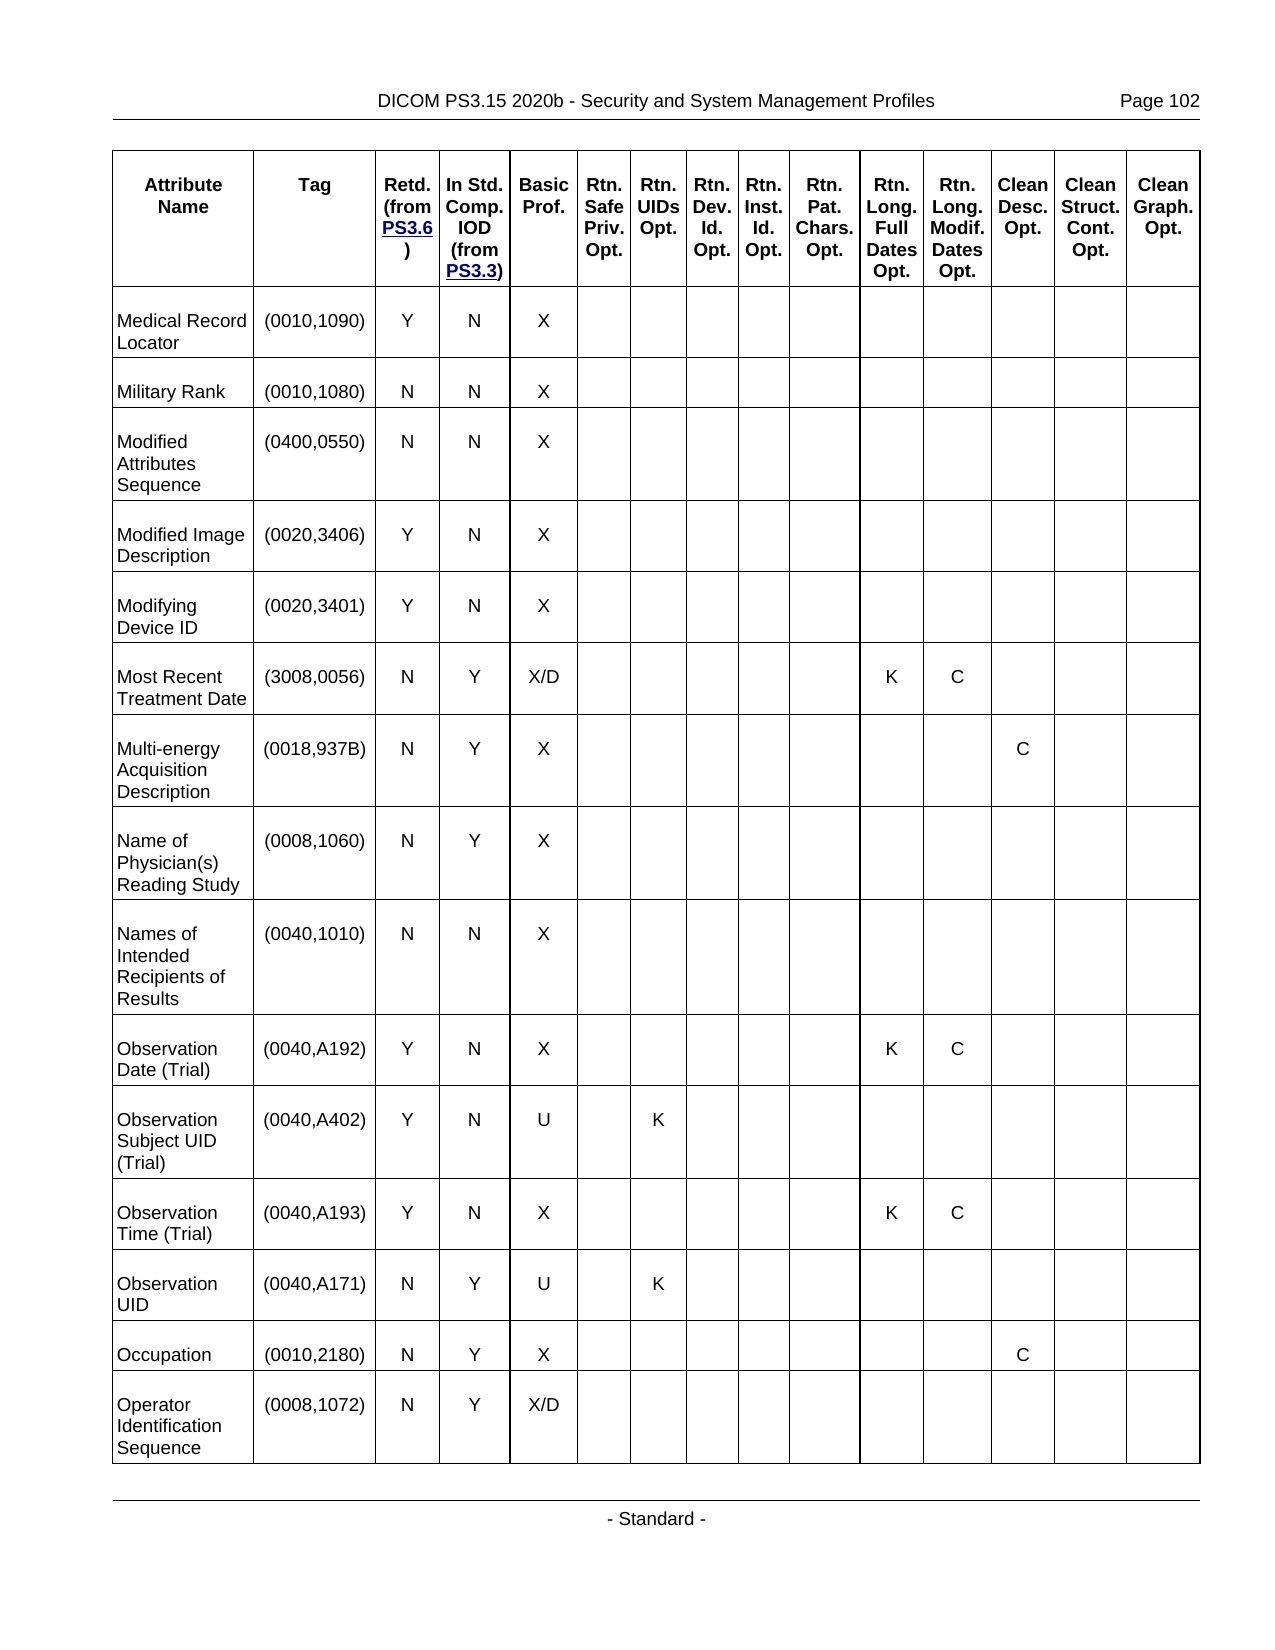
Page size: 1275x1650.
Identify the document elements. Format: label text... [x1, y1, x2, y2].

table_cell [1055, 643, 1126, 713]
table_header Clean Struct. Cont. Opt. [1055, 151, 1126, 286]
table_cell [861, 1250, 923, 1320]
table_cell X/D [511, 1371, 577, 1462]
table_cell N [376, 643, 439, 713]
table_cell [687, 900, 738, 1013]
table_cell [687, 1250, 738, 1320]
table_cell N [376, 408, 439, 500]
table_cell C [992, 1321, 1054, 1370]
table_cell [992, 643, 1054, 713]
table_cell [790, 1371, 859, 1462]
table_cell [578, 572, 630, 642]
table_cell N [376, 807, 439, 899]
table_cell [1127, 715, 1199, 806]
table_cell [790, 1321, 859, 1370]
table_cell [578, 900, 630, 1013]
table_cell [992, 807, 1054, 899]
table_cell N [440, 1086, 509, 1177]
table_cell Modifying Device ID [113, 572, 253, 642]
table_cell X/D [511, 643, 577, 713]
table_cell U [511, 1250, 577, 1320]
table_header Clean Desc. Opt. [992, 151, 1054, 286]
table_cell [1055, 358, 1126, 407]
table_cell [739, 807, 789, 899]
table_cell [924, 1321, 991, 1370]
table_cell [992, 1250, 1054, 1320]
table_cell [992, 572, 1054, 642]
table_cell [790, 900, 859, 1013]
table_cell [578, 643, 630, 713]
table_cell [739, 1371, 789, 1462]
table_cell Name of Physician(s) Reading Study [113, 807, 253, 899]
table_cell Names of Intended Recipients of Results [113, 900, 253, 1013]
table_cell X [511, 287, 577, 357]
table_cell (0008,1060) [254, 807, 375, 899]
table_cell [687, 287, 738, 357]
table_cell N [440, 408, 509, 500]
table_cell [631, 287, 686, 357]
table_cell X [511, 501, 577, 571]
table_cell [1055, 287, 1126, 357]
table_cell N [440, 358, 509, 407]
table_cell (0040,A192) [254, 1015, 375, 1085]
table_cell [1055, 1321, 1126, 1370]
table_cell [1055, 1015, 1126, 1085]
table_cell (0010,1080) [254, 358, 375, 407]
table_header Rtn. Long. Modif. Dates Opt. [924, 151, 991, 286]
table_cell [739, 1321, 789, 1370]
table_cell K [861, 1015, 923, 1085]
table_cell [578, 807, 630, 899]
table_cell [1127, 1321, 1199, 1370]
table_cell Y [440, 643, 509, 713]
table_cell [790, 643, 859, 713]
table_cell N [440, 501, 509, 571]
table_cell [1127, 572, 1199, 642]
table_cell X [511, 358, 577, 407]
table_cell [1055, 1250, 1126, 1320]
table_header Clean Graph. Opt. [1127, 151, 1199, 286]
table_cell [790, 807, 859, 899]
table_cell (0400,0550) [254, 408, 375, 500]
table_cell [631, 1179, 686, 1249]
table_cell N [376, 1250, 439, 1320]
table_cell [739, 358, 789, 407]
table_cell [687, 572, 738, 642]
table_cell [790, 501, 859, 571]
table_cell (0020,3401) [254, 572, 375, 642]
table_cell [861, 807, 923, 899]
table_cell X [511, 1321, 577, 1370]
table_cell [1127, 807, 1199, 899]
table_cell [739, 1179, 789, 1249]
table_cell [924, 1250, 991, 1320]
table_header In Std. Comp. IOD (from PS3.3) [440, 151, 509, 286]
table_cell N [376, 358, 439, 407]
table_cell Operator Identification Sequence [113, 1371, 253, 1462]
table_cell [631, 1321, 686, 1370]
table_cell N [376, 715, 439, 806]
table_cell (0010,2180) [254, 1321, 375, 1370]
table_cell [1127, 1086, 1199, 1177]
table_cell N [440, 287, 509, 357]
table_cell [578, 501, 630, 571]
table_cell [790, 287, 859, 357]
table_cell (0040,1010) [254, 900, 375, 1013]
table_cell [739, 1250, 789, 1320]
table_header Tag [254, 151, 375, 286]
table_cell [924, 501, 991, 571]
table_cell [739, 900, 789, 1013]
table_cell [1127, 1371, 1199, 1462]
table_cell [1055, 900, 1126, 1013]
table_cell K [631, 1086, 686, 1177]
table_cell [631, 807, 686, 899]
table_cell (3008,0056) [254, 643, 375, 713]
table_cell [578, 715, 630, 806]
table_cell [739, 1015, 789, 1085]
table_cell [578, 408, 630, 500]
table_cell X [511, 1179, 577, 1249]
table_cell (0020,3406) [254, 501, 375, 571]
table_cell [992, 1015, 1054, 1085]
table_cell [924, 900, 991, 1013]
table_cell N [440, 900, 509, 1013]
table_header Rtn. Safe Priv. Opt. [578, 151, 630, 286]
table_cell Y [376, 1015, 439, 1085]
table_cell [687, 358, 738, 407]
table_cell [861, 358, 923, 407]
table_cell [1055, 572, 1126, 642]
table_cell [992, 900, 1054, 1013]
table_cell [924, 1086, 991, 1177]
table_cell (0040,A193) [254, 1179, 375, 1249]
table_header Rtn. UIDs Opt. [631, 151, 686, 286]
table_cell Y [376, 287, 439, 357]
table_cell [924, 1371, 991, 1462]
table_cell N [440, 1179, 509, 1249]
table_cell [687, 408, 738, 500]
table_cell [687, 1371, 738, 1462]
table_cell [1127, 408, 1199, 500]
table_cell [861, 715, 923, 806]
table_header Rtn. Pat. Chars. Opt. [790, 151, 859, 286]
table_cell Multi-energy Acquisition Description [113, 715, 253, 806]
table_cell [739, 715, 789, 806]
table_cell [631, 408, 686, 500]
table_cell [578, 287, 630, 357]
table_cell [861, 900, 923, 1013]
table_cell [631, 1015, 686, 1085]
table_cell C [924, 643, 991, 713]
table_cell [790, 715, 859, 806]
table_cell [631, 572, 686, 642]
table_cell [631, 715, 686, 806]
table_cell [1055, 807, 1126, 899]
table_cell [861, 1086, 923, 1177]
table_cell K [861, 643, 923, 713]
table_cell [739, 1086, 789, 1177]
table_cell [924, 572, 991, 642]
table_cell [687, 715, 738, 806]
table_cell [578, 1086, 630, 1177]
table_cell [992, 287, 1054, 357]
table_cell [790, 572, 859, 642]
table_cell [631, 1371, 686, 1462]
table_cell [790, 1015, 859, 1085]
table_cell [631, 900, 686, 1013]
table_cell [1127, 358, 1199, 407]
table_cell [790, 1179, 859, 1249]
table_cell [1055, 501, 1126, 571]
table_cell [1127, 501, 1199, 571]
table_cell Observation Subject UID (Trial) [113, 1086, 253, 1177]
table_cell Y [440, 715, 509, 806]
table_cell [790, 408, 859, 500]
table_header Rtn. Dev. Id. Opt. [687, 151, 738, 286]
table_cell [790, 358, 859, 407]
table_cell [578, 1250, 630, 1320]
table_cell [1127, 1179, 1199, 1249]
table_cell [578, 1321, 630, 1370]
table_cell X [511, 408, 577, 500]
table_cell [1127, 643, 1199, 713]
table_cell K [861, 1179, 923, 1249]
table_header Basic Prof. [511, 151, 577, 286]
table_cell (0018,937B) [254, 715, 375, 806]
table_cell [992, 1179, 1054, 1249]
table_cell [924, 715, 991, 806]
table_cell [861, 1321, 923, 1370]
table_cell [687, 1179, 738, 1249]
table_cell Y [440, 1321, 509, 1370]
table_cell [578, 1179, 630, 1249]
table_cell [992, 358, 1054, 407]
table_cell C [992, 715, 1054, 806]
table_cell [578, 358, 630, 407]
table_cell [790, 1250, 859, 1320]
table_cell Observation Time (Trial) [113, 1179, 253, 1249]
table_cell [924, 358, 991, 407]
table_cell [1127, 1015, 1199, 1085]
table_cell Observation UID [113, 1250, 253, 1320]
table_cell Y [440, 1250, 509, 1320]
table_cell [992, 1371, 1054, 1462]
table_cell Modified Image Description [113, 501, 253, 571]
table_cell U [511, 1086, 577, 1177]
table_cell [739, 408, 789, 500]
table_cell Modified Attributes Sequence [113, 408, 253, 500]
table_cell Medical Record Locator [113, 287, 253, 357]
table_cell [687, 501, 738, 571]
table_cell [1055, 1371, 1126, 1462]
table_cell X [511, 807, 577, 899]
table_cell [861, 572, 923, 642]
table_cell [631, 643, 686, 713]
table_cell (0040,A171) [254, 1250, 375, 1320]
table_cell (0010,1090) [254, 287, 375, 357]
table_cell [861, 1371, 923, 1462]
table_cell Y [376, 501, 439, 571]
table_cell X [511, 1015, 577, 1085]
table_cell Observation Date (Trial) [113, 1015, 253, 1085]
table_cell [1055, 1179, 1126, 1249]
table_cell (0008,1072) [254, 1371, 375, 1462]
table_cell Y [376, 1086, 439, 1177]
table_cell N [440, 572, 509, 642]
table_cell [1055, 408, 1126, 500]
table_cell [992, 501, 1054, 571]
table_cell C [924, 1179, 991, 1249]
table_cell [1055, 715, 1126, 806]
table_cell Y [376, 572, 439, 642]
table_header Rtn. Long. Full Dates Opt. [861, 151, 923, 286]
table_cell [992, 1086, 1054, 1177]
table_cell [1127, 900, 1199, 1013]
table_cell X [511, 572, 577, 642]
table_cell (0040,A402) [254, 1086, 375, 1177]
table_cell Y [440, 807, 509, 899]
table_cell X [511, 900, 577, 1013]
table_cell C [924, 1015, 991, 1085]
table_cell [861, 408, 923, 500]
table_cell N [376, 900, 439, 1013]
table_cell Y [376, 1179, 439, 1249]
table_header Rtn. Inst. Id. Opt. [739, 151, 789, 286]
table_cell N [376, 1371, 439, 1462]
table_cell [739, 287, 789, 357]
table_cell [578, 1015, 630, 1085]
table_header Attribute Name [113, 151, 253, 286]
table_cell [992, 408, 1054, 500]
table_cell [861, 287, 923, 357]
table_cell [924, 287, 991, 357]
table_cell N [376, 1321, 439, 1370]
table_cell [578, 1371, 630, 1462]
table_cell K [631, 1250, 686, 1320]
table_cell [924, 807, 991, 899]
table_cell Y [440, 1371, 509, 1462]
table_cell Military Rank [113, 358, 253, 407]
table_cell Most Recent Treatment Date [113, 643, 253, 713]
table_cell [1127, 1250, 1199, 1320]
table_cell [687, 1321, 738, 1370]
table_cell [687, 807, 738, 899]
table_cell [790, 1086, 859, 1177]
table_header Retd. (from PS3.6) [376, 151, 439, 286]
table_cell [687, 1015, 738, 1085]
table_cell [861, 501, 923, 571]
table_cell [739, 572, 789, 642]
table_cell [739, 501, 789, 571]
table_cell [1055, 1086, 1126, 1177]
table_cell [631, 358, 686, 407]
table_cell [631, 501, 686, 571]
table_cell [1127, 287, 1199, 357]
table_cell [924, 408, 991, 500]
table_cell [687, 1086, 738, 1177]
table_cell [739, 643, 789, 713]
table_cell [687, 643, 738, 713]
table_cell N [440, 1015, 509, 1085]
table_cell X [511, 715, 577, 806]
table_cell Occupation [113, 1321, 253, 1370]
